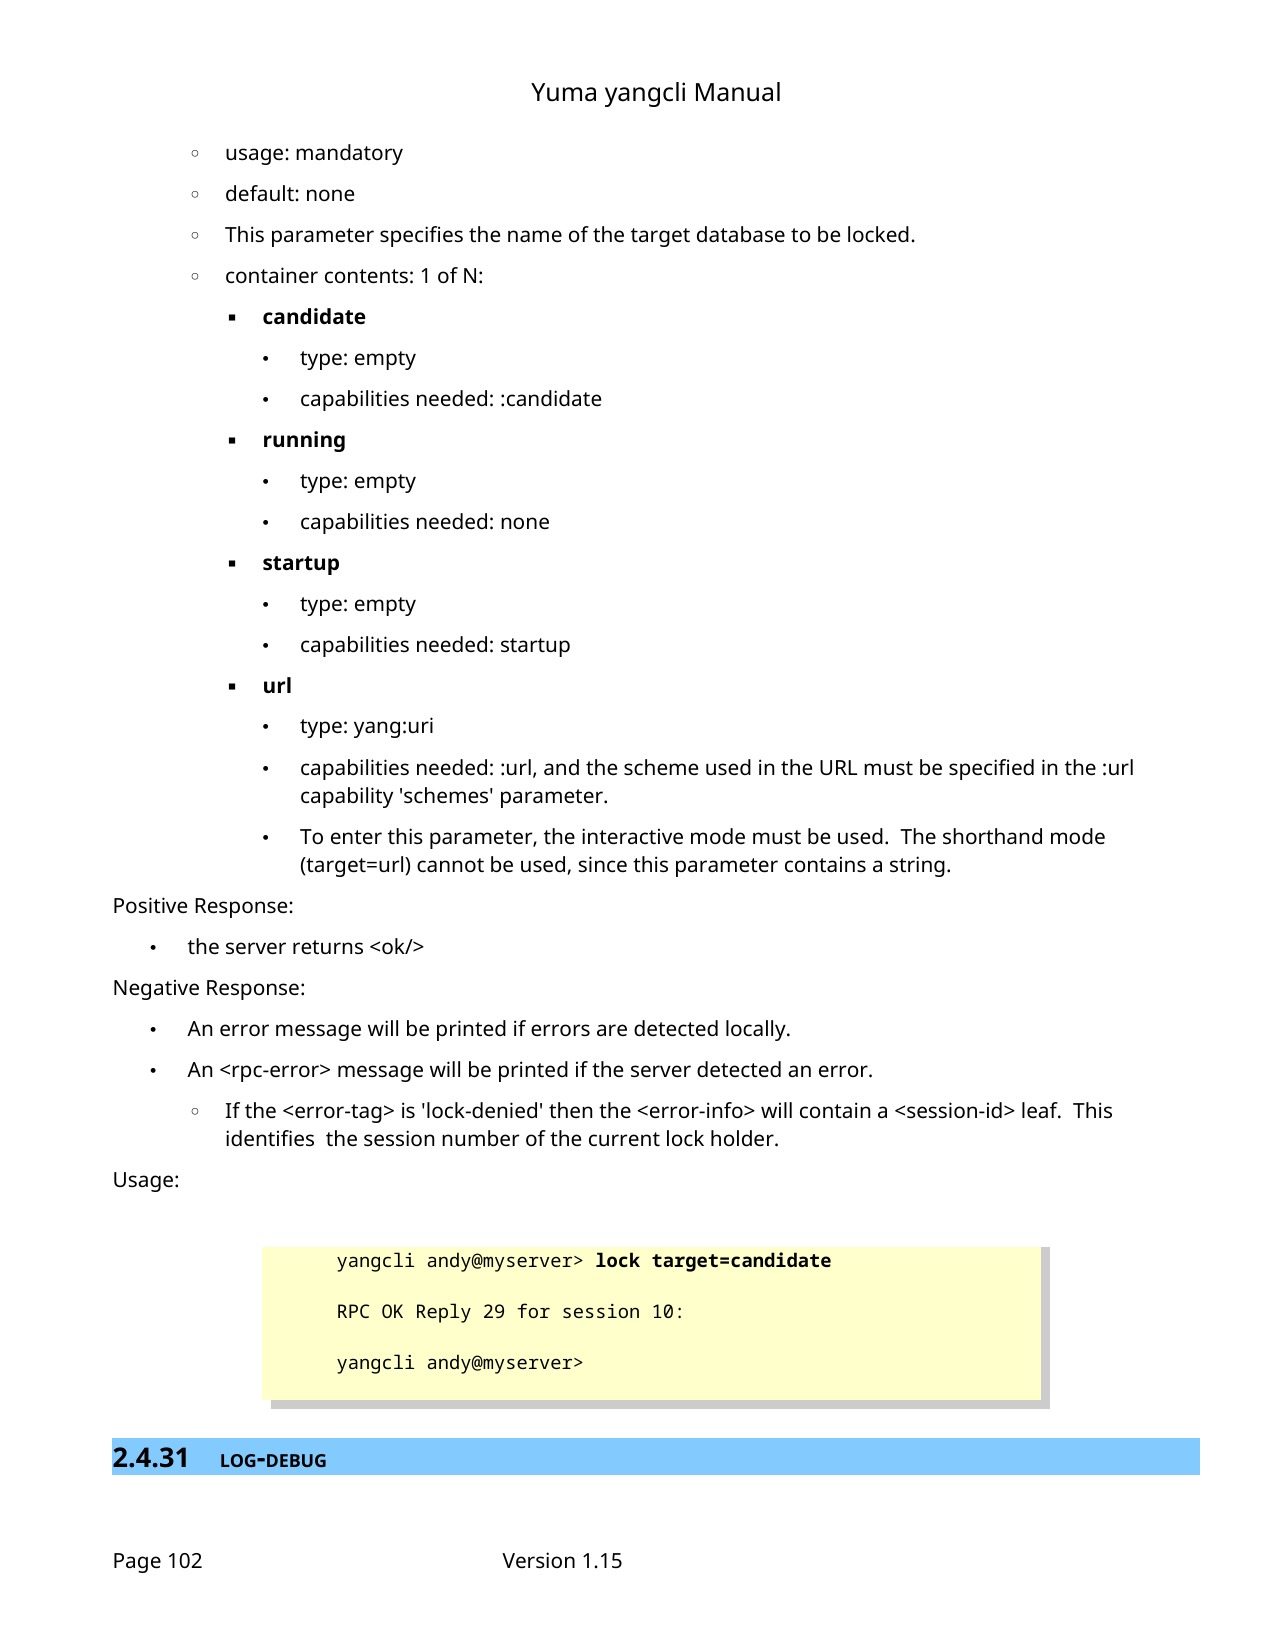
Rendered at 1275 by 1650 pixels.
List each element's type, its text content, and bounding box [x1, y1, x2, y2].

list To enter this parameter, the interactive mode must be used. The shorthand mode (target=url) cannot be used, since this parameter contains a string. [262, 822, 1200, 879]
text Negative Response: [112, 973, 1200, 1002]
list An error message will be printed if errors are detected locally. [150, 1014, 1200, 1043]
text Positive Response: [112, 891, 1200, 920]
list capabilities needed: :url, and the scheme used in the URL must be specified in the :url capability 'schemes' parameter. [262, 753, 1200, 809]
list type: empty [262, 589, 1200, 617]
list running [225, 425, 1200, 453]
list usage: mandatory [187, 138, 1200, 167]
list An <rpc-error> message will be printed if the server detected an error. [150, 1055, 1200, 1083]
list default: none [187, 179, 1200, 208]
list This parameter specifies the name of the target database to be locked. [187, 220, 1200, 249]
list type: yang:uri [262, 712, 1200, 740]
list capabilities needed: :candidate [262, 384, 1200, 413]
list url [225, 671, 1200, 699]
list type: empty [262, 343, 1200, 372]
text yangcli andy@myserver> [262, 1349, 1041, 1375]
text RPC OK Reply 29 for session 10: [262, 1298, 1041, 1324]
list If the <error-tag> is 'lock-denied' then the <error-info> will contain a <session-id> leaf. This identifies the session number of the current lock holder. [187, 1096, 1200, 1153]
list startup [225, 548, 1200, 576]
list capabilities needed: none [262, 507, 1200, 535]
list type: empty [262, 466, 1200, 494]
text Usage: [112, 1165, 1200, 1194]
list container contents: 1 of N: [187, 261, 1200, 290]
list candidate [225, 302, 1200, 331]
text yangcli andy@myserver> lock target=candidate [262, 1247, 1041, 1273]
subtitle log-debug [112, 1438, 1200, 1475]
list the server returns <ok/> [150, 932, 1200, 961]
list capabilities needed: startup [262, 630, 1200, 658]
